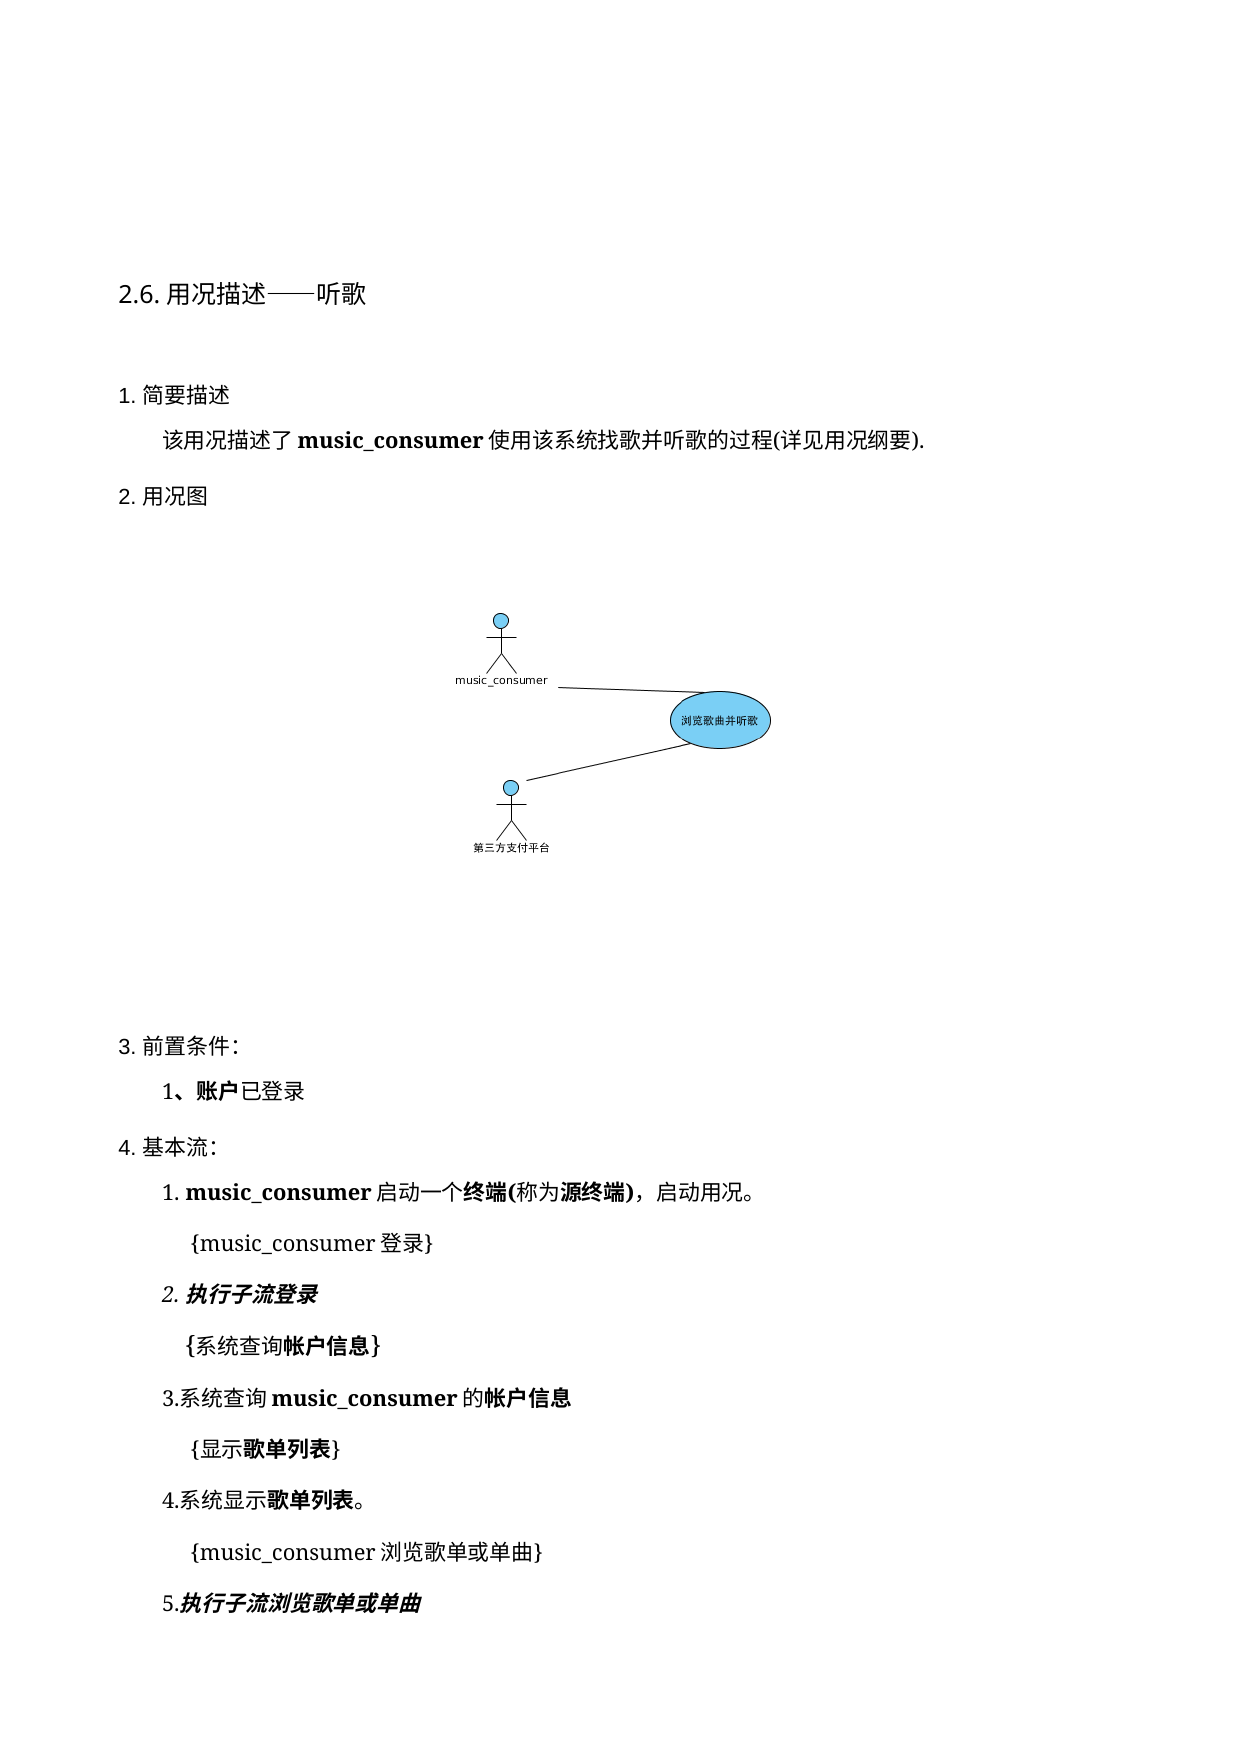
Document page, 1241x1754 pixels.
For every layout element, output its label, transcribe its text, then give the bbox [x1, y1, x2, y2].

text 5.执行子流浏览歌单或单曲 [118, 1586, 1122, 1617]
text {系统查询帐户信息} [118, 1328, 1122, 1362]
picture [435, 606, 805, 871]
text 2. 执行子流登录 [118, 1277, 1122, 1308]
text 3.系统查询music_consumer的帐户信息 [118, 1381, 1122, 1413]
text 1、账户已登录 [118, 1074, 1122, 1106]
subtitle 前置条件： [118, 1029, 1122, 1061]
subtitle 简要描述 [118, 378, 1122, 410]
text {music_consumer浏览歌单或单曲} [118, 1534, 1122, 1566]
text 1. music_consumer启动一个终端(称为源终端)，启动用况。 [118, 1174, 1122, 1206]
text 该用况描述了music_consumer使用该系统找歌并听歌的过程(详见用况纲要). [118, 423, 1122, 454]
subtitle 用况图 [118, 479, 1122, 511]
text {music_consumer登录} [118, 1226, 1122, 1257]
text {显示歌单列表} [118, 1432, 1122, 1464]
subtitle 用况描述——听歌 [118, 274, 1122, 311]
text 4.系统显示歌单列表。 [118, 1483, 1122, 1515]
subtitle 基本流： [118, 1130, 1122, 1162]
